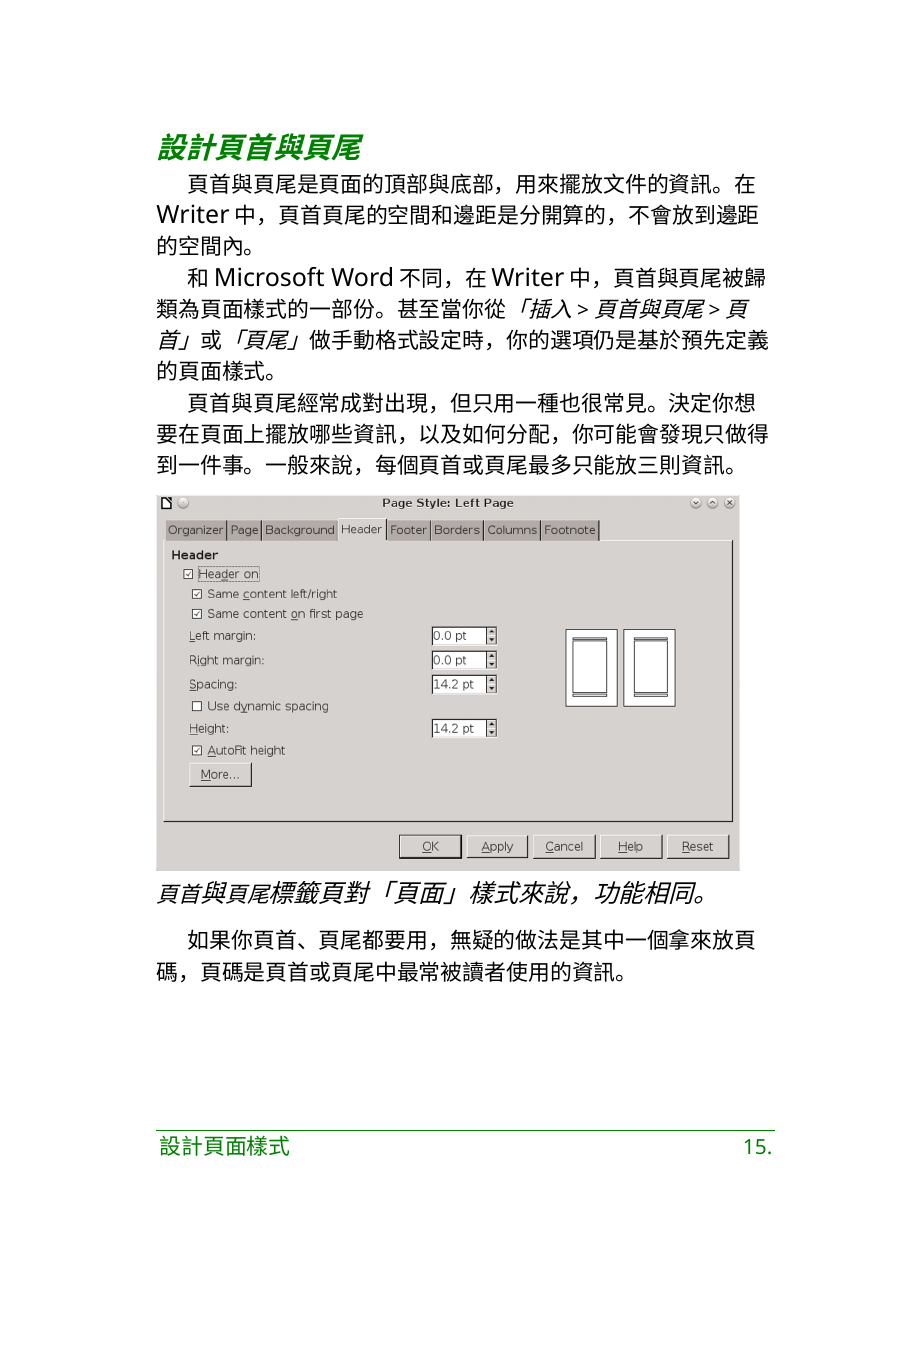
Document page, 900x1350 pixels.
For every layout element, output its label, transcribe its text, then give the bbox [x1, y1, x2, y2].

text 和Microsoft Word不同，在Writer中，頁首與頁尾被歸類為頁面樣式的一部份。甚至當你從「插入 > 頁首與頁尾 > 頁首」或「頁尾」做手動格式設定時，你的選項仍是基於預先定義的頁面樣式。 [156, 261, 775, 386]
text 頁首與頁尾是頁面的頂部與底部，用來擺放文件的資訊。在Writer中，頁首頁尾的空間和邊距是分開算的，不會放到邊距的空間內。 [156, 167, 775, 261]
picture [156, 495, 740, 871]
table_cell 頁首與頁尾標籤頁對「頁面」樣式來說，功能相同。 [156, 873, 775, 908]
text 如果你頁首、頁尾都要用，無疑的做法是其中一個拿來放頁碼，頁碼是頁首或頁尾中最常被讀者使用的資訊。 [156, 924, 775, 986]
subtitle 設計頁首與頁尾 [156, 125, 775, 167]
text 頁首與頁尾經常成對出現，但只用一種也很常見。決定你想要在頁面上擺放哪些資訊，以及如何分配，你可能會發現只做得到一件事。一般來說，每個頁首或頁尾最多只能放三則資訊。 [156, 386, 775, 480]
table_header [156, 495, 775, 873]
